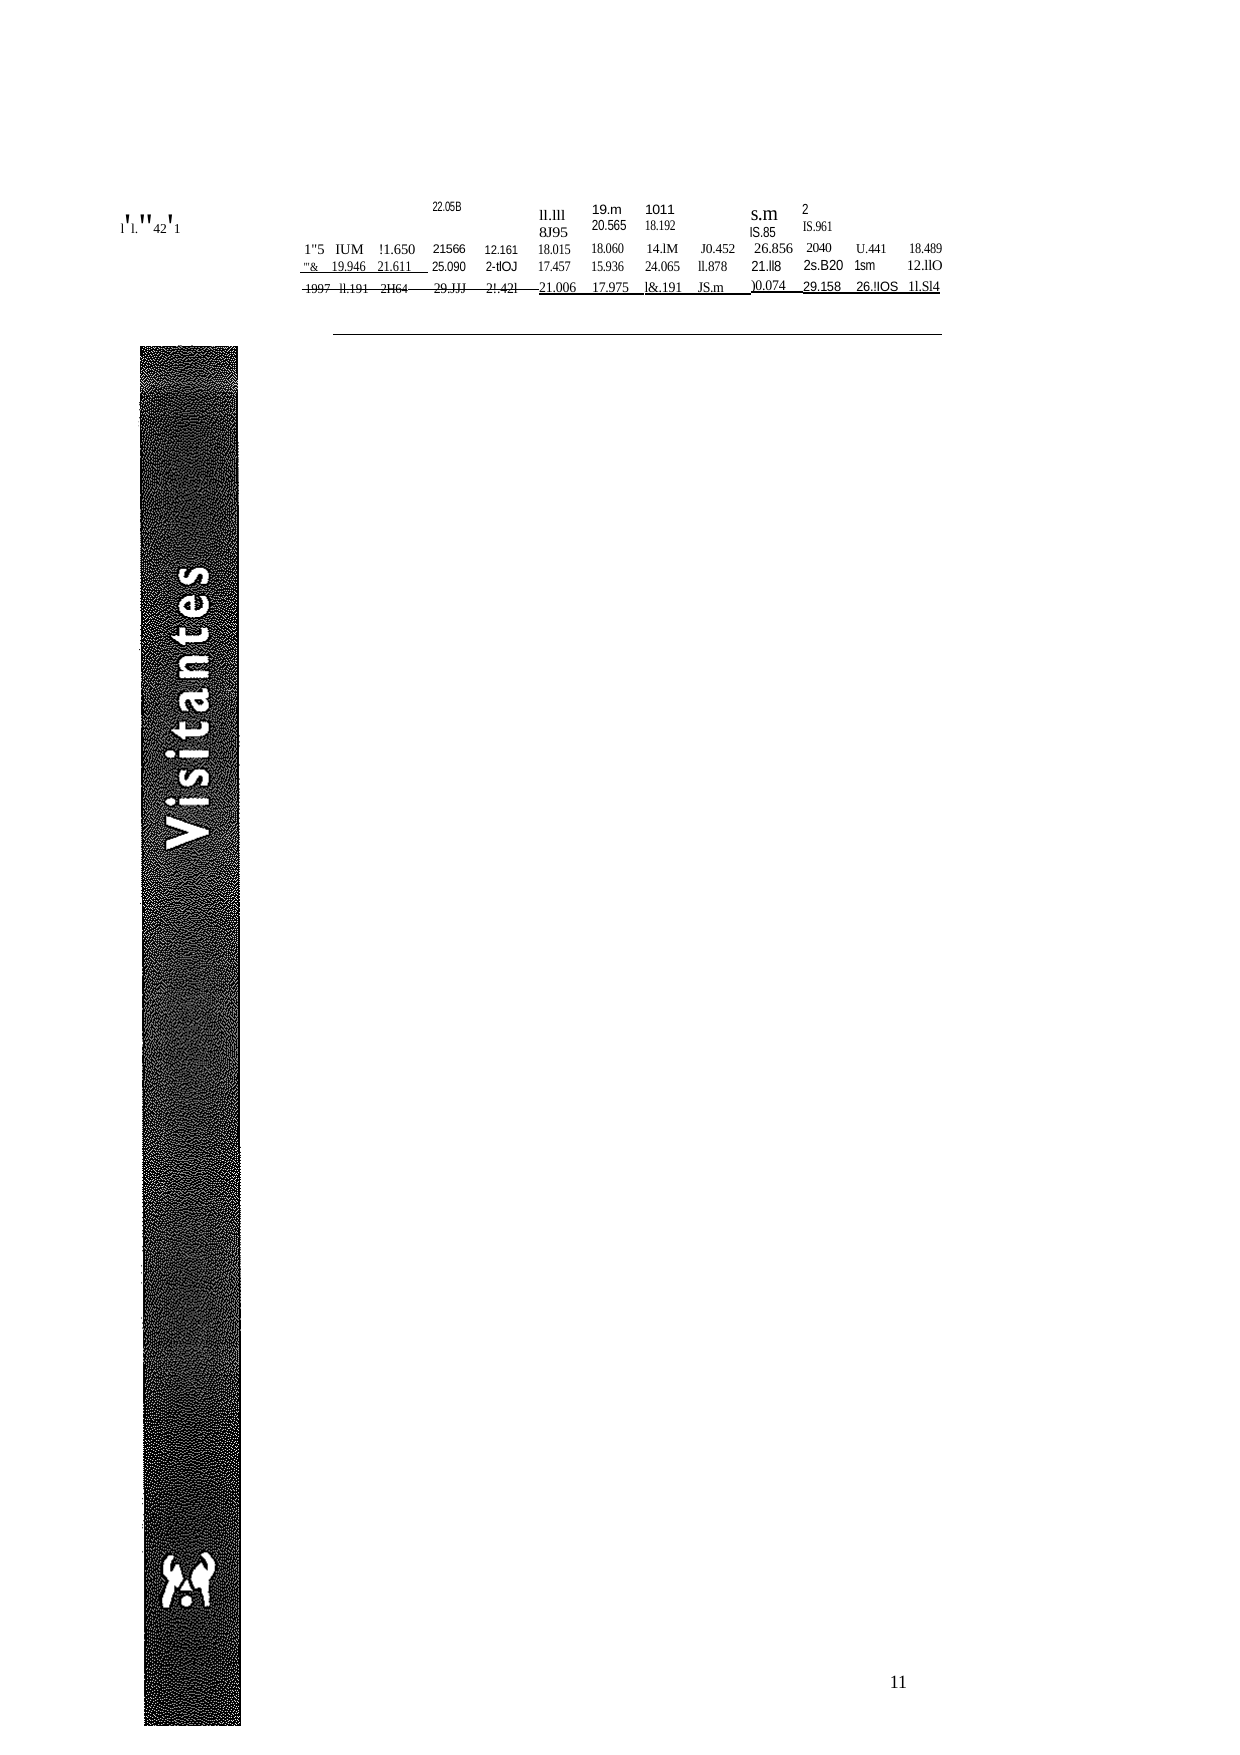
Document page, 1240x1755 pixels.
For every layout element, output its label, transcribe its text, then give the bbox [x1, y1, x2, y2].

text s.m [751, 202, 781, 224]
table_header 12.161 [475, 241, 528, 259]
table_header 18.060 [581, 241, 633, 259]
text 22.05B [432, 202, 516, 214]
table_cell 2-tlOJ [475, 259, 528, 276]
table_cell 15.936 [581, 259, 633, 276]
table_cell 1sm [845, 259, 897, 276]
table_cell 17.457 [528, 259, 581, 276]
text 2 [802, 202, 889, 218]
text IS.961 [803, 218, 889, 234]
text 19.m 1011 [592, 202, 728, 217]
table_header 1"5 IUM !1.650 21566 [297, 241, 475, 259]
table_cell 24.065 ll.878 21.ll8 2s.B20 [633, 259, 845, 276]
table_header 14.lM J0.452 26.856 2040 [633, 241, 845, 259]
table_cell '"& 19.946 21.611 25.090 [297, 259, 475, 276]
text 1997 ll.191 2H64 29.JJJ 2!.42l 21.006 17.975 l&.191 JS.m )0.074 29.158 26.!IOS 1l.Sl4 [105, 276, 1136, 297]
text l'l."42'1 [120, 202, 410, 241]
text ll.lll 8J95 [539, 207, 570, 241]
text IS.85 [749, 224, 781, 240]
table_header 18.015 [528, 241, 581, 259]
table_cell 12.llO [897, 259, 946, 276]
table_header U.441 [845, 241, 897, 259]
text 20.565 18.192 [592, 217, 728, 234]
table_header 18.489 [897, 241, 946, 259]
